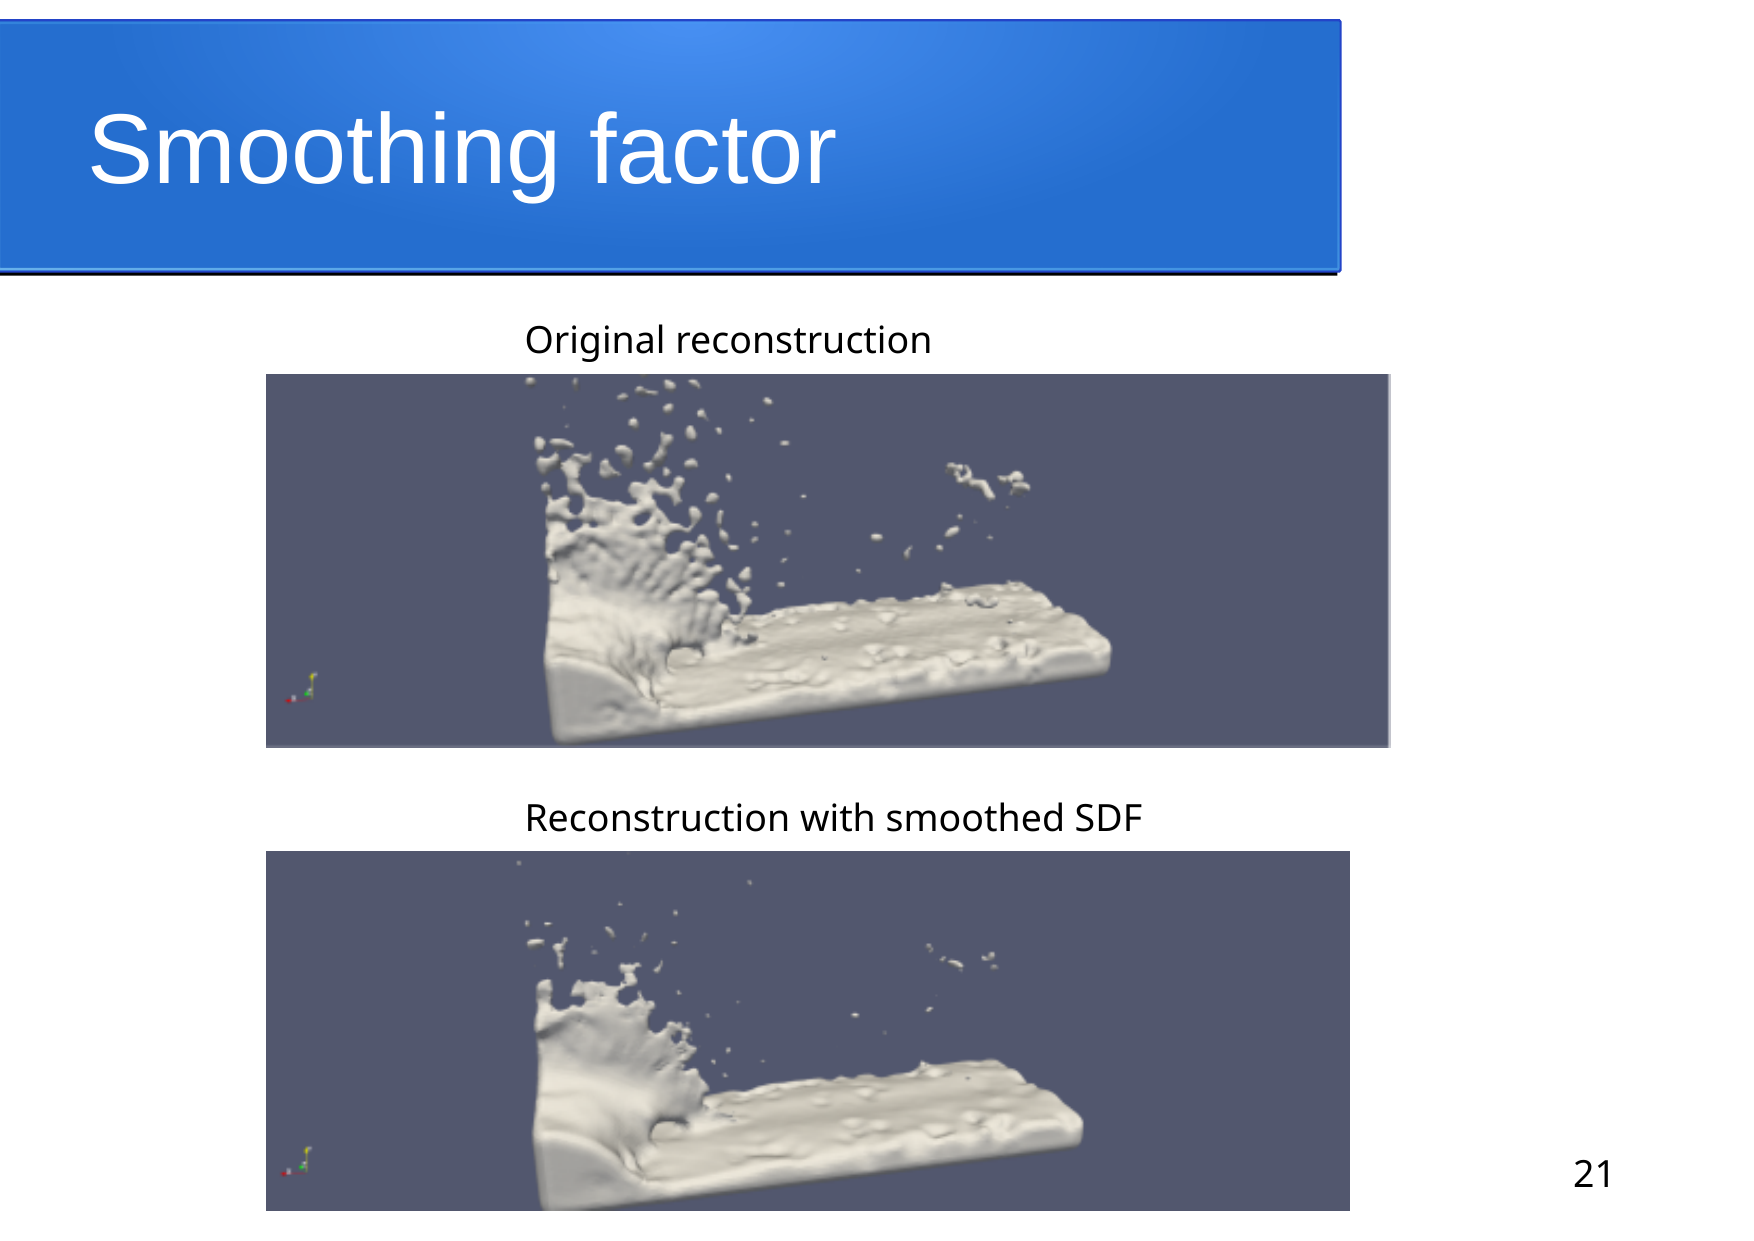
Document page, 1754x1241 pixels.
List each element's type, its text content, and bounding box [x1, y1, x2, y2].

text_box Original reconstruction [509, 305, 970, 365]
text_box [1558, 1140, 1754, 1224]
text_box Reconstruction with smoothed SDF [509, 784, 1198, 843]
title Smoothing factor [87, 47, 1309, 252]
picture [266, 851, 1350, 1211]
picture [266, 374, 1391, 748]
